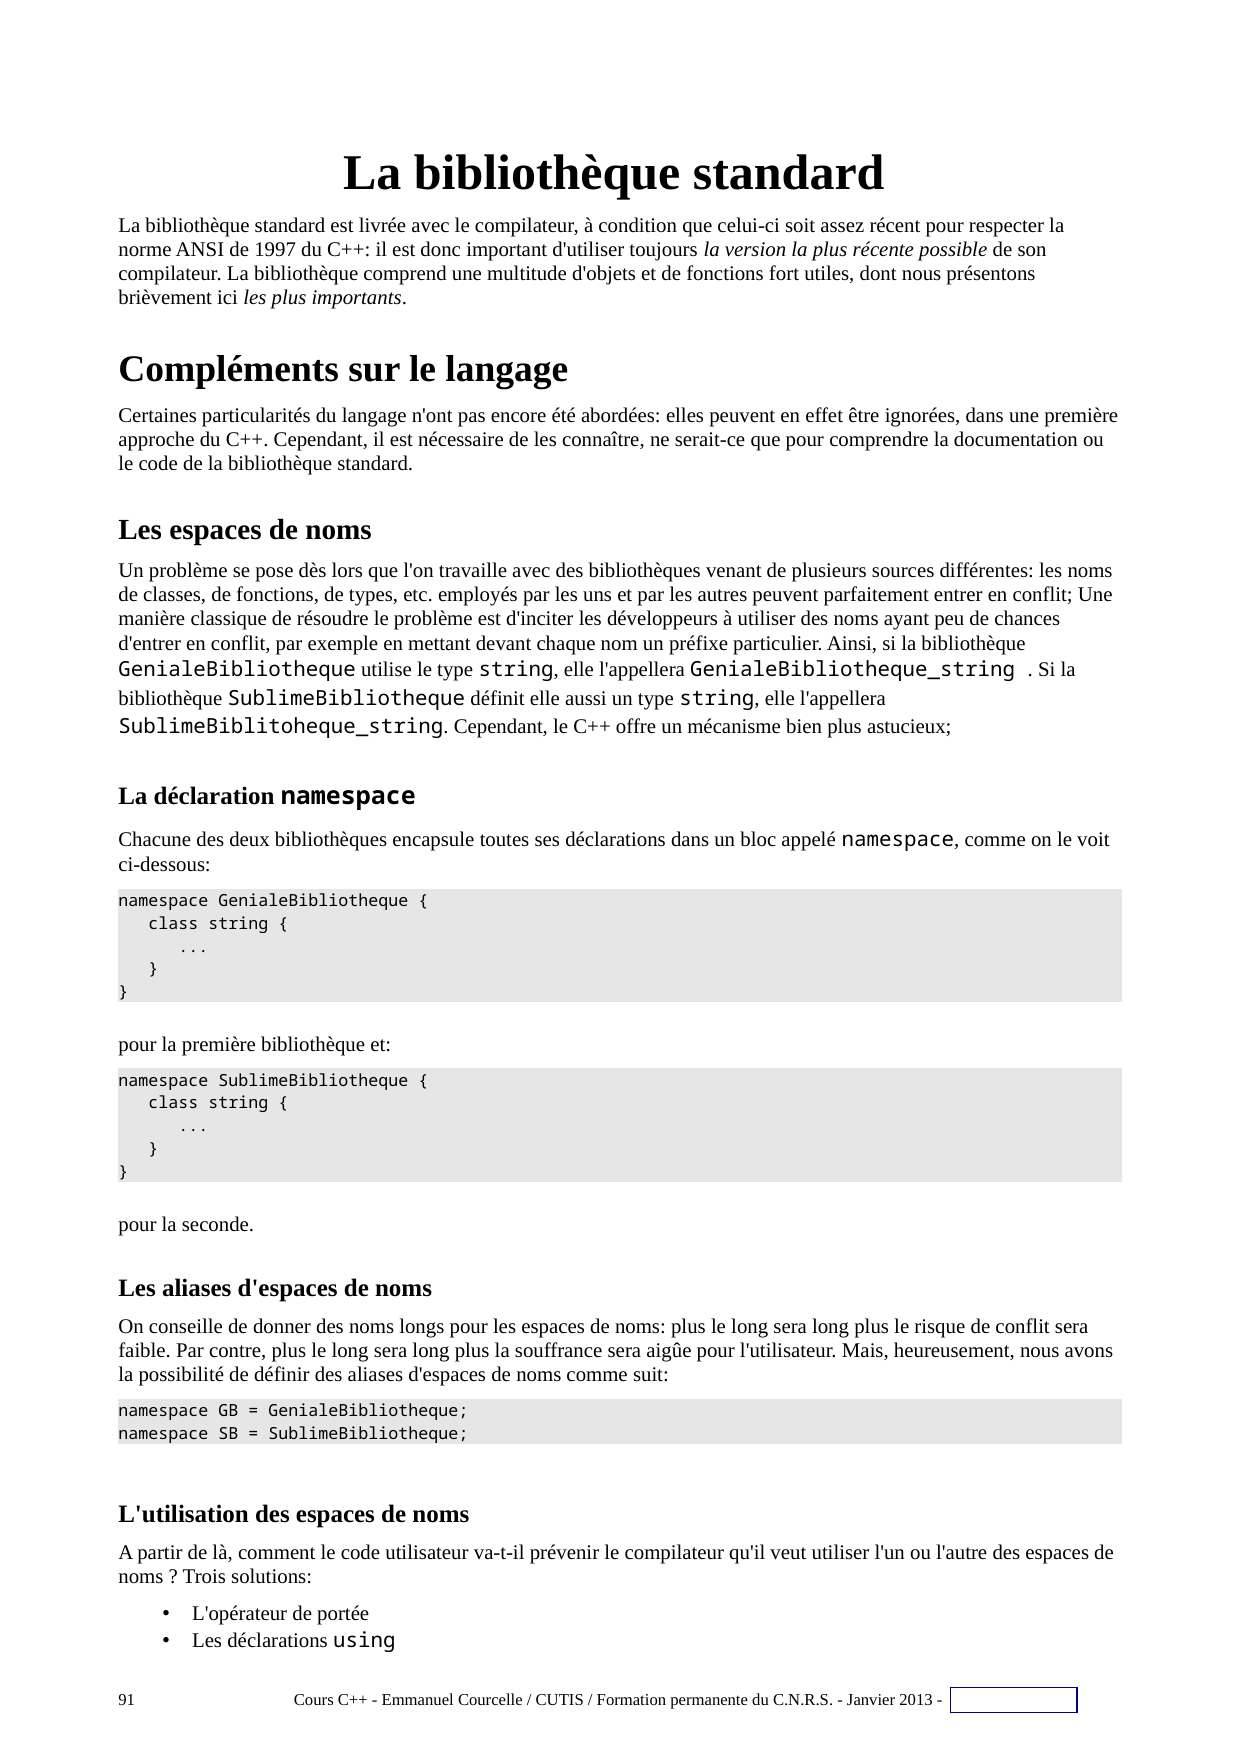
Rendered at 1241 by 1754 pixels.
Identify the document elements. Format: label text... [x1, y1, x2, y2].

text Un problème se pose dès lors que l'on travaille avec des bibliothèques venant de plusieurs sources différentes: les noms de classes, de fonctions, de types, etc. employés par les uns et par les autres peuvent parfaitement entrer en conflit; Une manière classique de résoudre le problème est d'inciter les développeurs à utiliser des noms ayant peu de chances d'entrer en conflit, par exemple en mettant devant chaque nom un préfixe particulier. Ainsi, si la bibliothèque GenialeBibliotheque utilise le type string, elle l'appellera GenialeBibliotheque_string . Si la bibliothèque SublimeBibliotheque définit elle aussi un type string, elle l'appellera SublimeBiblitoheque_string. Cependant, le C++ offre un mécanisme bien plus astucieux; [118, 558, 1122, 740]
list Les déclarations using [162, 1625, 1122, 1653]
list L'opérateur de portée [162, 1601, 1122, 1625]
subtitle La déclaration namespace [118, 777, 1122, 811]
text A partir de là, comment le code utilisateur va-t-il prévenir le compilateur qu'il veut utiliser l'un ou l'autre des espaces de noms ? Trois solutions: [118, 1540, 1122, 1588]
text } [118, 1137, 1122, 1159]
text ... [118, 934, 1122, 957]
text On conseille de donner des noms longs pour les espaces de noms: plus le long sera long plus le risque de conflit sera faible. Par contre, plus le long sera long plus la souffrance sera aigûe pour l'utilisateur. Mais, heureusement, nous avons la possibilité de définir des aliases d'espaces de noms comme suit: [118, 1314, 1122, 1386]
text pour la première bibliothèque et: [118, 1032, 1122, 1056]
subtitle Les espaces de noms [118, 512, 1122, 546]
text La bibliothèque standard est livrée avec le compilateur, à condition que celui-ci soit assez récent pour respecter la norme ANSI de 1997 du C++: il est donc important d'utiliser toujours la version la plus récente possible de son compilateur. La bibliothèque comprend une multitude d'objets et de fonctions fort utiles, dont nous présentons brièvement ici les plus importants. [118, 213, 1122, 309]
text Chacune des deux bibliothèques encapsule toutes ses déclarations dans un bloc appelé namespace, comme on le voit ci-dessous: [118, 824, 1122, 876]
text pour la seconde. [118, 1211, 1122, 1236]
text Certaines particularités du langage n'ont pas encore été abordées: elles peuvent en effet être ignorées, dans une première approche du C++. Cependant, il est nécessaire de les connaître, ne serait-ce que pour comprendre la documentation ou le code de la bibliothèque standard. [118, 402, 1122, 475]
text } [118, 1159, 1122, 1182]
text class string { [118, 1091, 1122, 1114]
subtitle L'utilisation des espaces de noms [118, 1499, 1122, 1528]
text namespace SublimeBibliotheque { [118, 1068, 1122, 1091]
text class string { [118, 912, 1122, 934]
text } [118, 980, 1122, 1002]
text ... [118, 1114, 1122, 1137]
text namespace SB = SublimeBibliotheque; [118, 1422, 1122, 1444]
text namespace GenialeBibliotheque { [118, 889, 1122, 912]
text } [118, 957, 1122, 980]
subtitle Les aliases d'espaces de noms [118, 1273, 1122, 1302]
subtitle La bibliothèque standard [118, 143, 1122, 201]
text namespace GB = GenialeBibliotheque; [118, 1399, 1122, 1422]
subtitle Compléments sur le langage [118, 347, 1122, 390]
